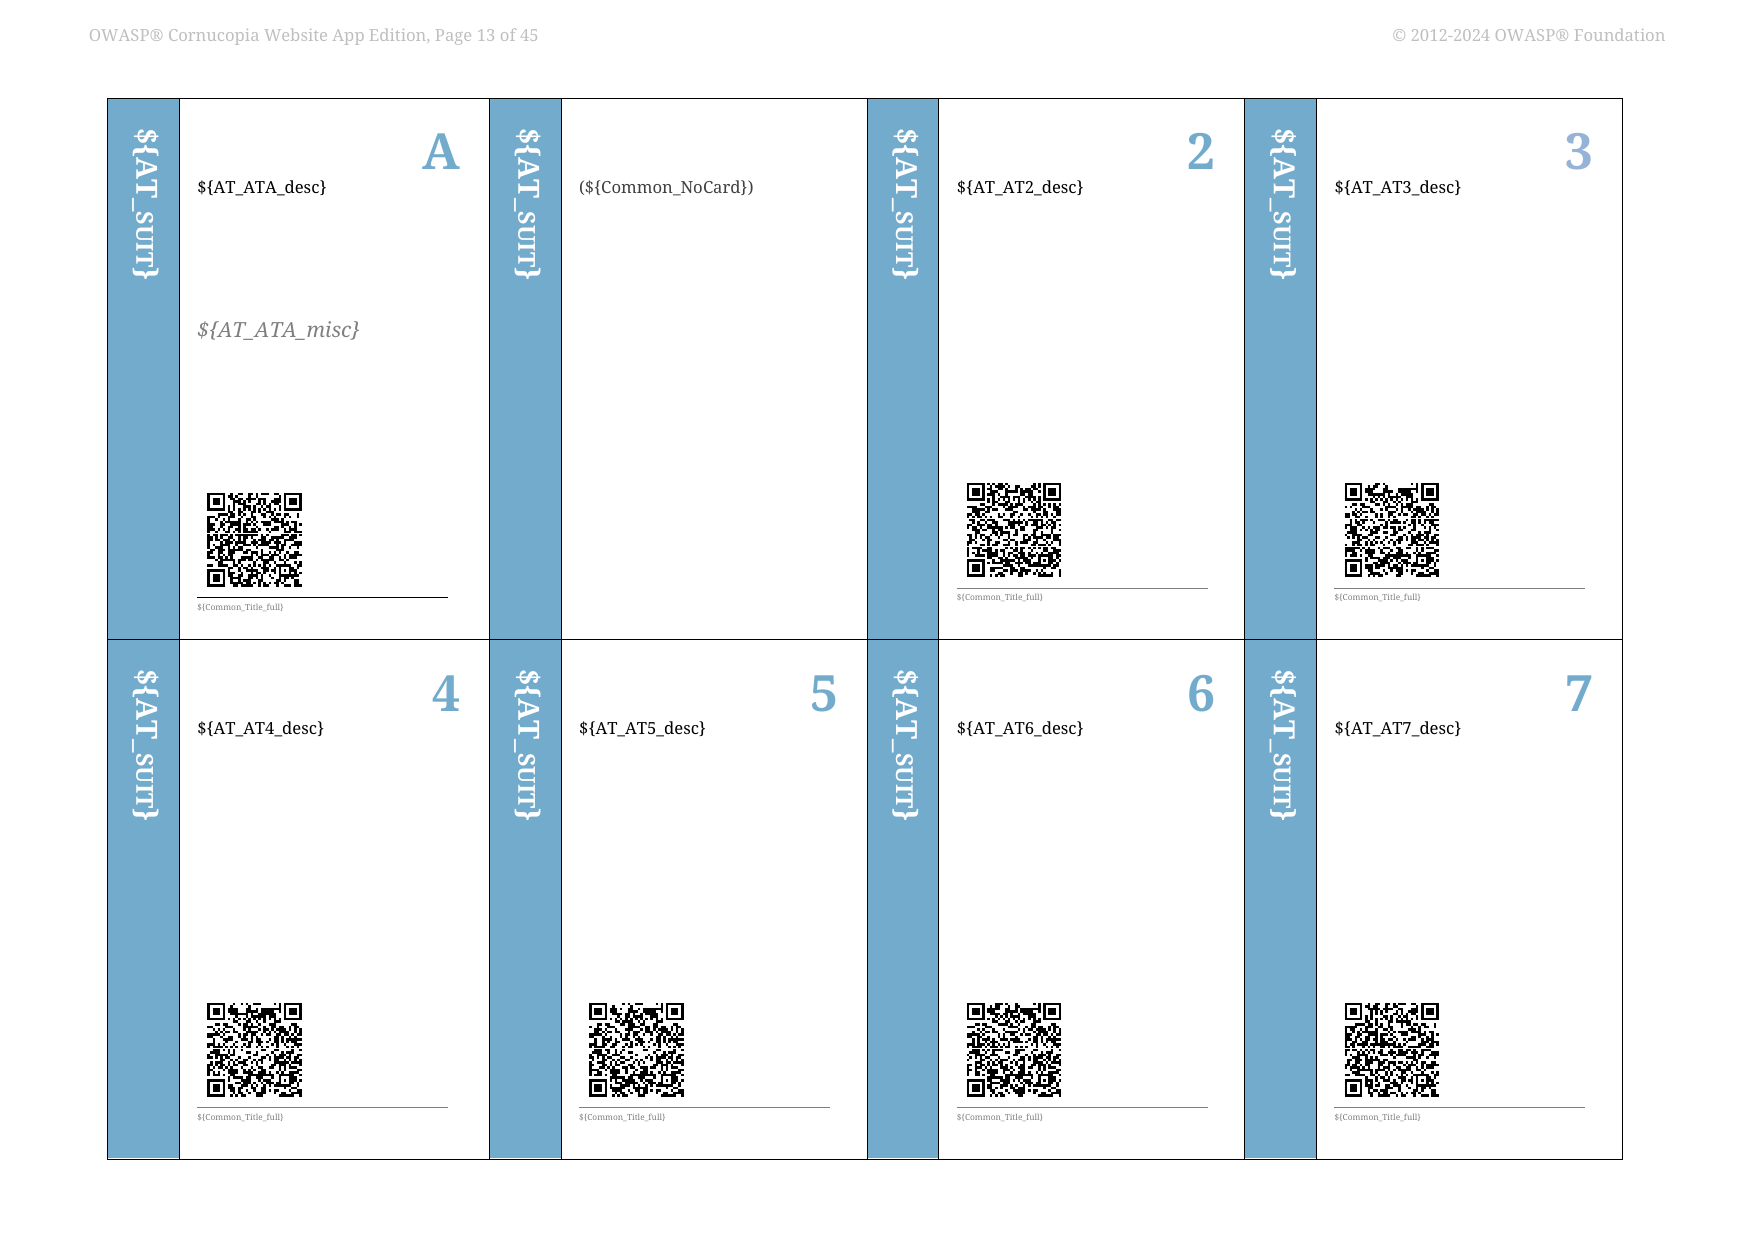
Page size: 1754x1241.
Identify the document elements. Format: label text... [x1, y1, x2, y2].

table_cell ${Common_Title_full} [579, 1108, 830, 1122]
table_header A [180, 99, 489, 174]
table_cell ${Common_Title_full} [197, 598, 448, 613]
table_cell ${AT_AT7_desc} [1317, 716, 1622, 952]
table_cell ${AT_suit} [868, 640, 938, 1158]
table_header [957, 433, 1208, 587]
table_cell [180, 952, 489, 1158]
table_header 2 [939, 99, 1244, 174]
table_header [562, 99, 867, 174]
table_cell (${Common_NoCard}) [562, 174, 867, 432]
table_cell 6 [939, 640, 1244, 716]
table_header [89, 98, 107, 1158]
table_header [579, 953, 830, 1107]
table_cell ${AT_suit} [490, 640, 561, 1158]
table_header ${AT_suit} [490, 99, 561, 639]
table_cell ${AT_ATA_desc} [180, 174, 489, 249]
table_cell [562, 952, 867, 1158]
table_header [197, 953, 448, 1107]
table_header [1334, 1123, 1585, 1159]
table_cell ${AT_AT6_desc} [939, 716, 1244, 952]
table_cell [939, 952, 1244, 1158]
table_header [1334, 953, 1585, 1107]
table_cell [939, 432, 1244, 639]
table_header [957, 953, 1208, 1107]
table_cell ${AT_suit} [108, 640, 179, 1158]
table_header ${AT_suit} [868, 99, 938, 639]
table_cell 5 [562, 640, 867, 716]
table_cell ${Common_Title_full} [957, 1108, 1208, 1122]
table_cell [180, 432, 489, 639]
table_cell [180, 250, 489, 314]
table_cell [562, 432, 867, 639]
table_cell ${AT_AT4_desc} [180, 716, 489, 952]
table_cell [1317, 952, 1622, 1158]
table_cell ${AT_ATA_misc} [180, 314, 489, 432]
table_cell ${AT_suit} [1245, 640, 1316, 1158]
table_header ${AT_suit} [108, 99, 179, 639]
table_header ${AT_suit} [1245, 99, 1316, 639]
table_header 3 [1317, 99, 1622, 174]
table_header [1334, 433, 1585, 587]
table_cell [1317, 432, 1622, 639]
table_header [197, 461, 448, 597]
table_cell ${Common_Title_full} [197, 1108, 448, 1122]
table_cell ${Common_Title_full} [1334, 589, 1585, 603]
table_cell ${AT_AT3_desc} [1317, 174, 1622, 432]
table_cell ${Common_Title_full} [1334, 1108, 1585, 1122]
table_cell ${AT_AT5_desc} [562, 716, 867, 952]
table_cell ${Common_Title_full} [957, 589, 1208, 603]
table_cell ${AT_AT2_desc} [939, 174, 1244, 432]
table_cell 4 [180, 640, 489, 716]
table_cell 7 [1317, 640, 1622, 716]
